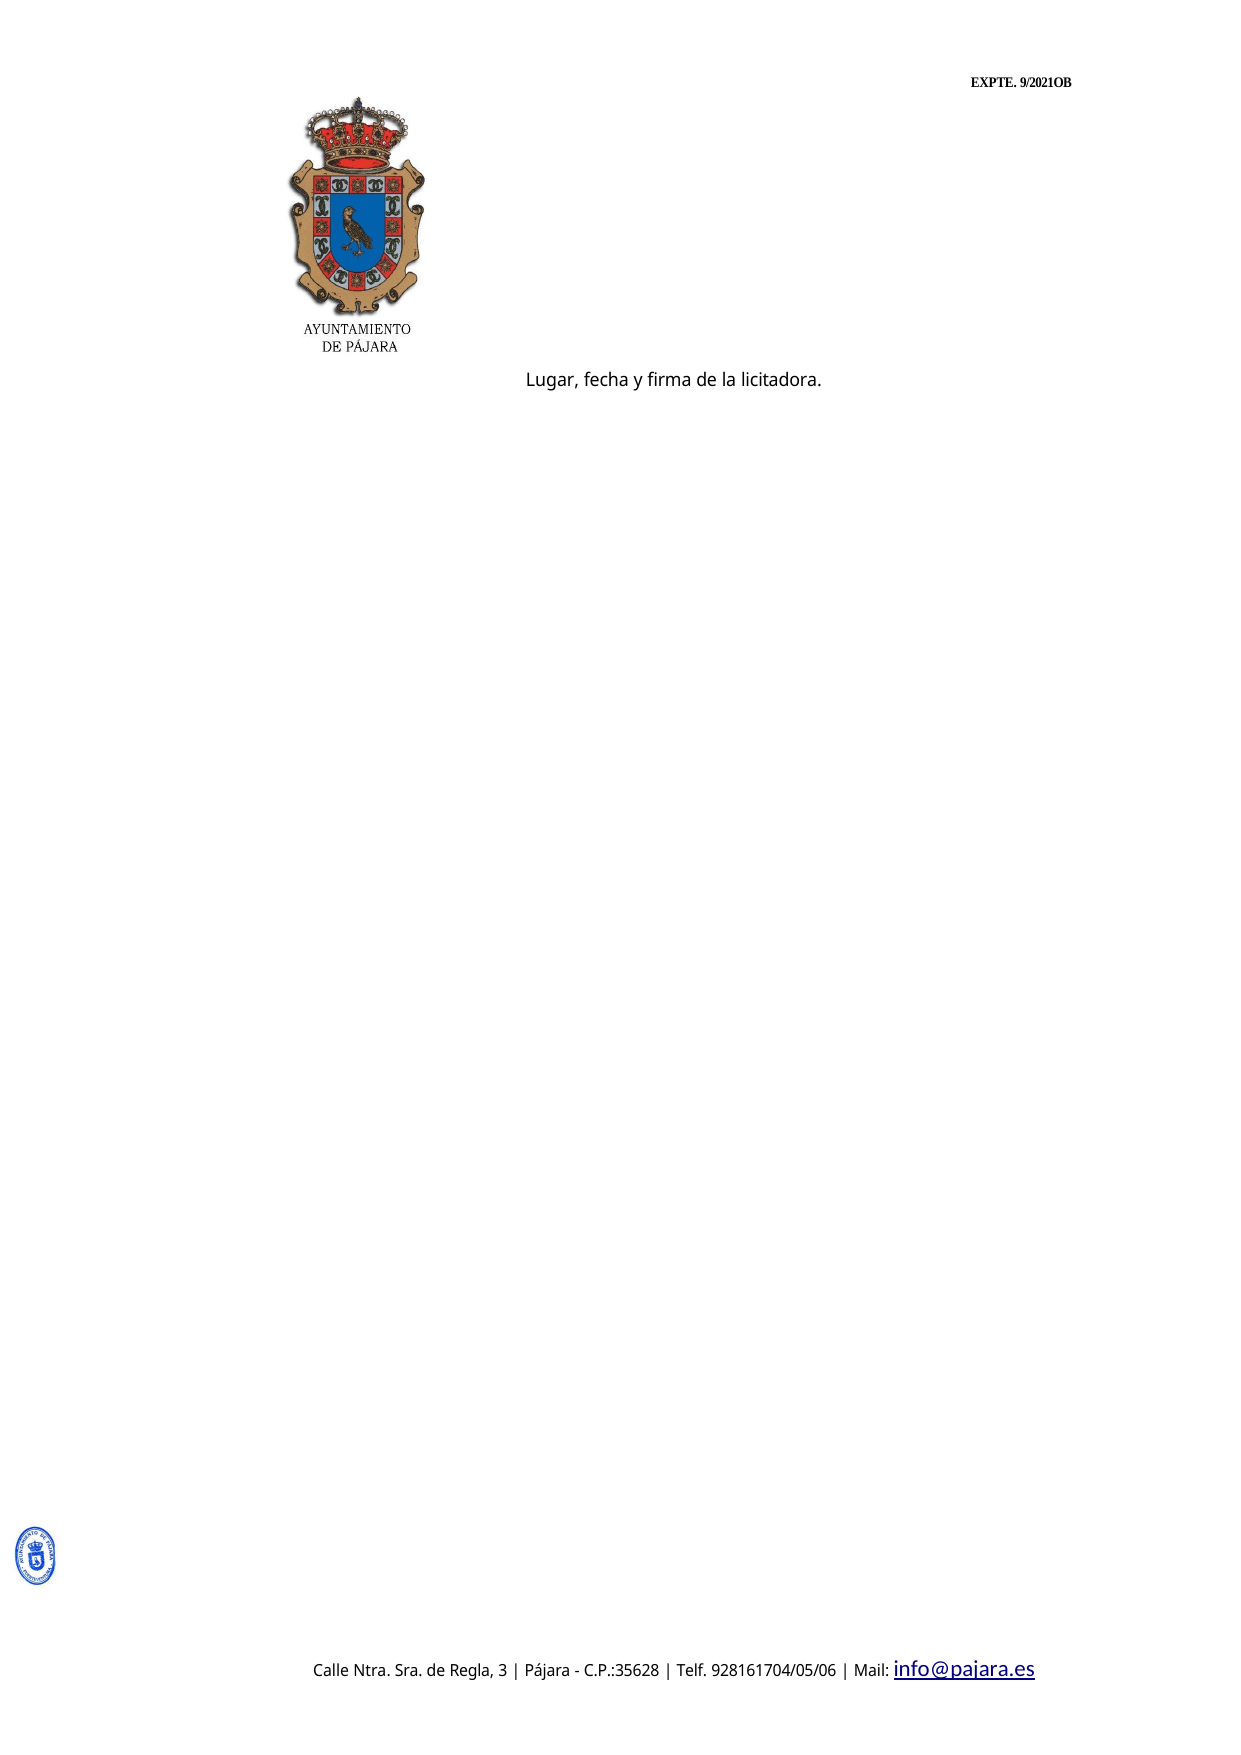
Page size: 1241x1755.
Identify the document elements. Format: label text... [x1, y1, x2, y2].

text Lugar, fecha y firma de la licitadora. [106, 367, 1241, 392]
